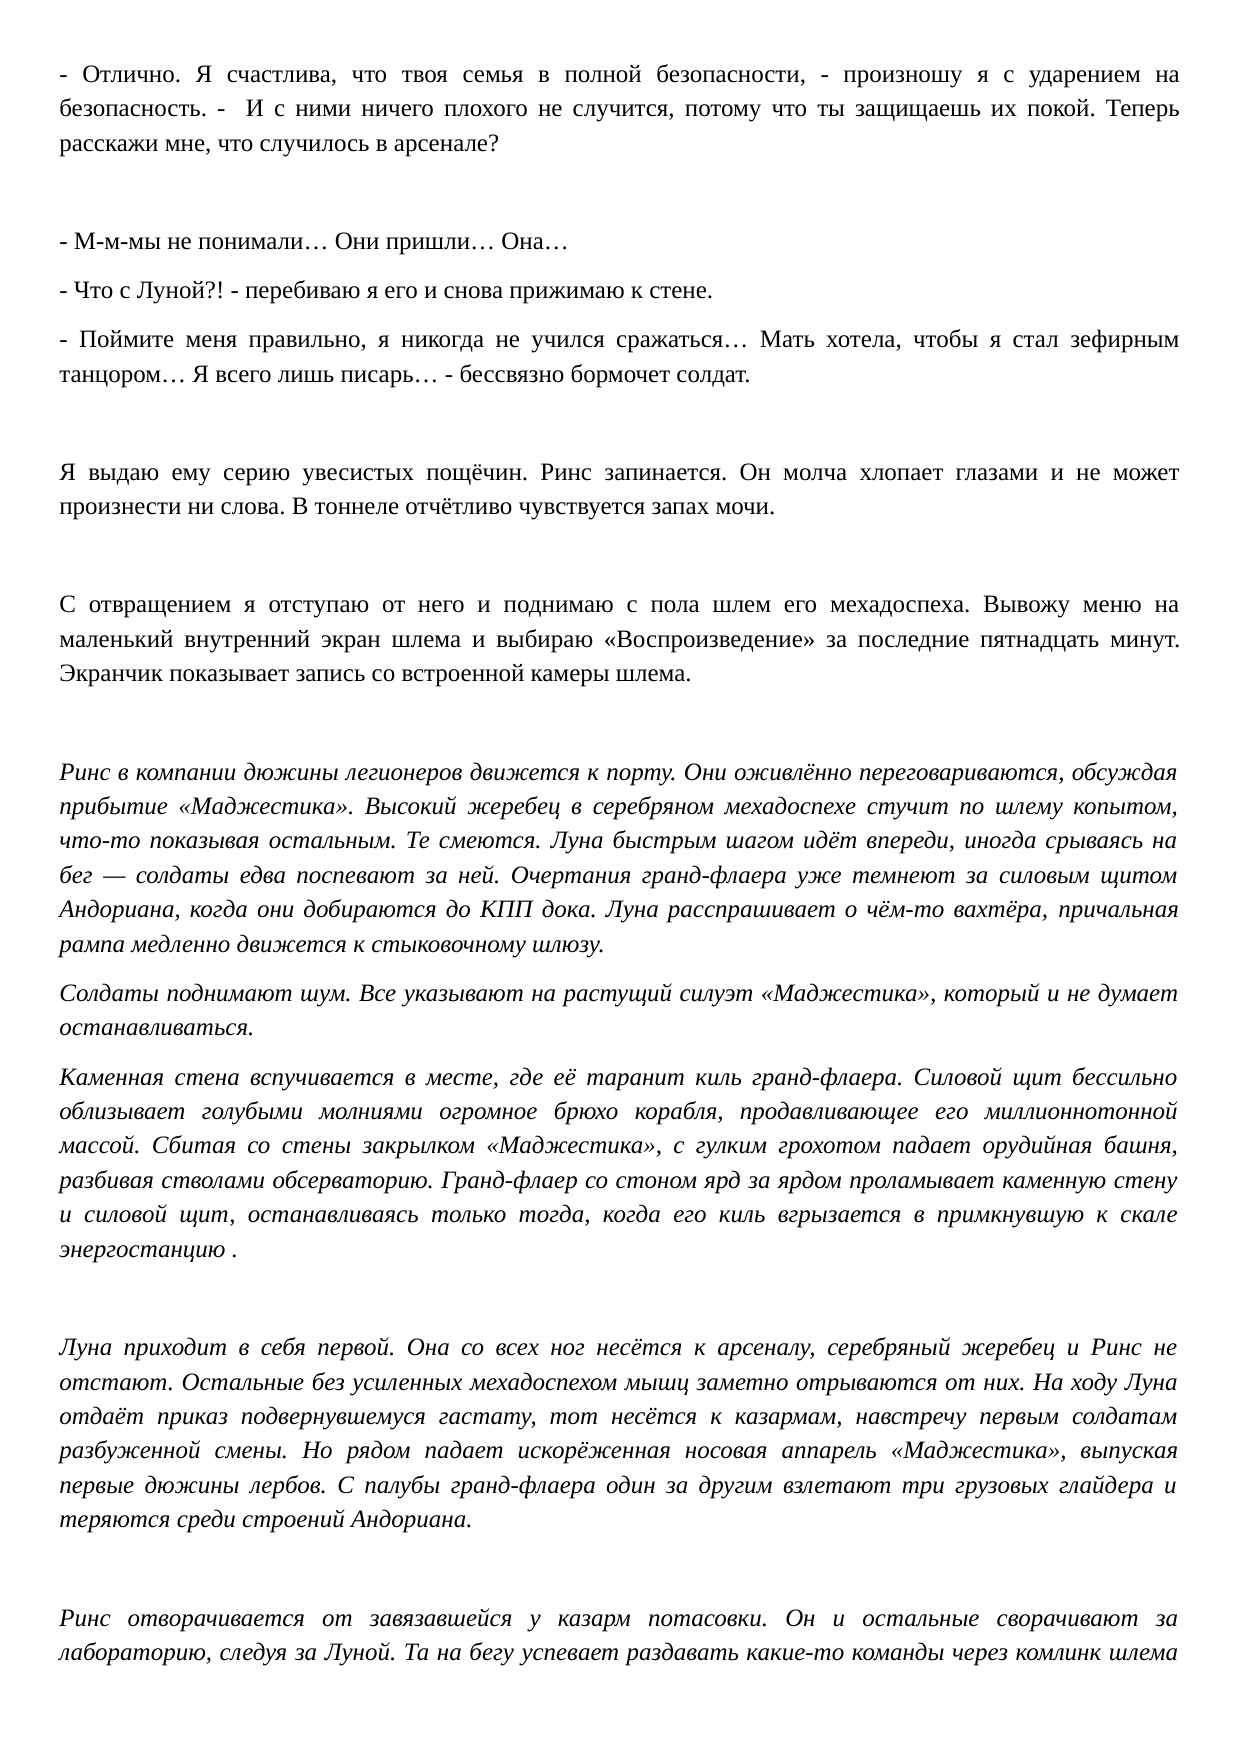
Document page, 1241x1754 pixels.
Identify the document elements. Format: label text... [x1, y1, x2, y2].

text Ринс в компании дюжины легионеров движется к порту. Они оживлённо переговариваются, обсуждая прибытие «Маджестика». Высокий жеребец в серебряном мехадоспехе стучит по шлему копытом, что-то показывая остальным. Те смеются. Луна быстрым шагом идёт впереди, иногда срываясь на бег — солдаты едва поспевают за ней. Очертания гранд-флаера уже темнеют за силовым щитом Андориана, когда они добираются до КПП дока. Луна расспрашивает о чём-то вахтёра, причальная рампа медленно движется к стыковочному шлюзу. [59, 757, 1181, 958]
text - Поймите меня правильно, я никогда не учился сражаться… Мать хотела, чтобы я стал зефирным танцором… Я всего лишь писарь… - бессвязно бормочет солдат. [59, 324, 1181, 387]
text Я выдаю ему серию увесистых пощёчин. Ринс запинается. Он молча хлопает глазами и не может произнести ни слова. В тоннеле отчётливо чувствуется запах мочи. [59, 457, 1181, 520]
text - М-м-мы не понимали… Они пришли… Она… [59, 226, 1181, 255]
text - Отлично. Я счастлива, что твоя семья в полной безопасности, - произношу я с ударением на безопасность. - И с ними ничего плохого не случится, потому что ты защищаешь их покой. Теперь расскажи мне, что случилось в арсенале? [59, 59, 1181, 157]
text Ринс отворачивается от завязавшейся у казарм потасовки. Он и остальные сворачивают за лабораторию, следуя за Луной. Та на бегу успевает раздавать какие-то команды через комлинк шлема [59, 1603, 1181, 1666]
text С отвращением я отступаю от него и поднимаю с пола шлем его мехадоспеха. Вывожу меню на маленький внутренний экран шлема и выбираю «Воспроизведение» за последние пятнадцать минут. Экранчик показывает запись со встроенной камеры шлема. [59, 589, 1181, 687]
text Солдаты поднимают шум. Все указывают на растущий силуэт «Маджестика», который и не думает останавливаться. [59, 978, 1181, 1041]
text Луна приходит в себя первой. Она со всех ног несётся к арсеналу, серебряный жеребец и Ринс не отстают. Остальные без усиленных мехадоспехом мышц заметно отрываются от них. На ходу Луна отдаёт приказ подвернувшемуся гастату, тот несётся к казармам, навстречу первым солдатам разбуженной смены. Но рядом падает искорёженная носовая аппарель «Маджестика», выпуская первые дюжины лербов. С палубы гранд-флаера один за другим взлетают три грузовых глайдера и теряются среди строений Андориана. [59, 1332, 1181, 1533]
text Каменная стена вспучивается в месте, где её таранит киль гранд-флаера. Силовой щит бессильно облизывает голубыми молниями огромное брюхо корабля, продавливающее его миллионнотонной массой. Сбитая со стены закрылком «Маджестика», с гулким грохотом падает орудийная башня, разбивая стволами обсерваторию. Гранд-флаер со стоном ярд за ярдом проламывает каменную стену и силовой щит, останавливаясь только тогда, когда его киль вгрызается в примкнувшую к скале энергостанцию . [59, 1062, 1181, 1263]
text - Что с Луной?! - перебиваю я его и снова прижимаю к стене. [59, 275, 1181, 304]
